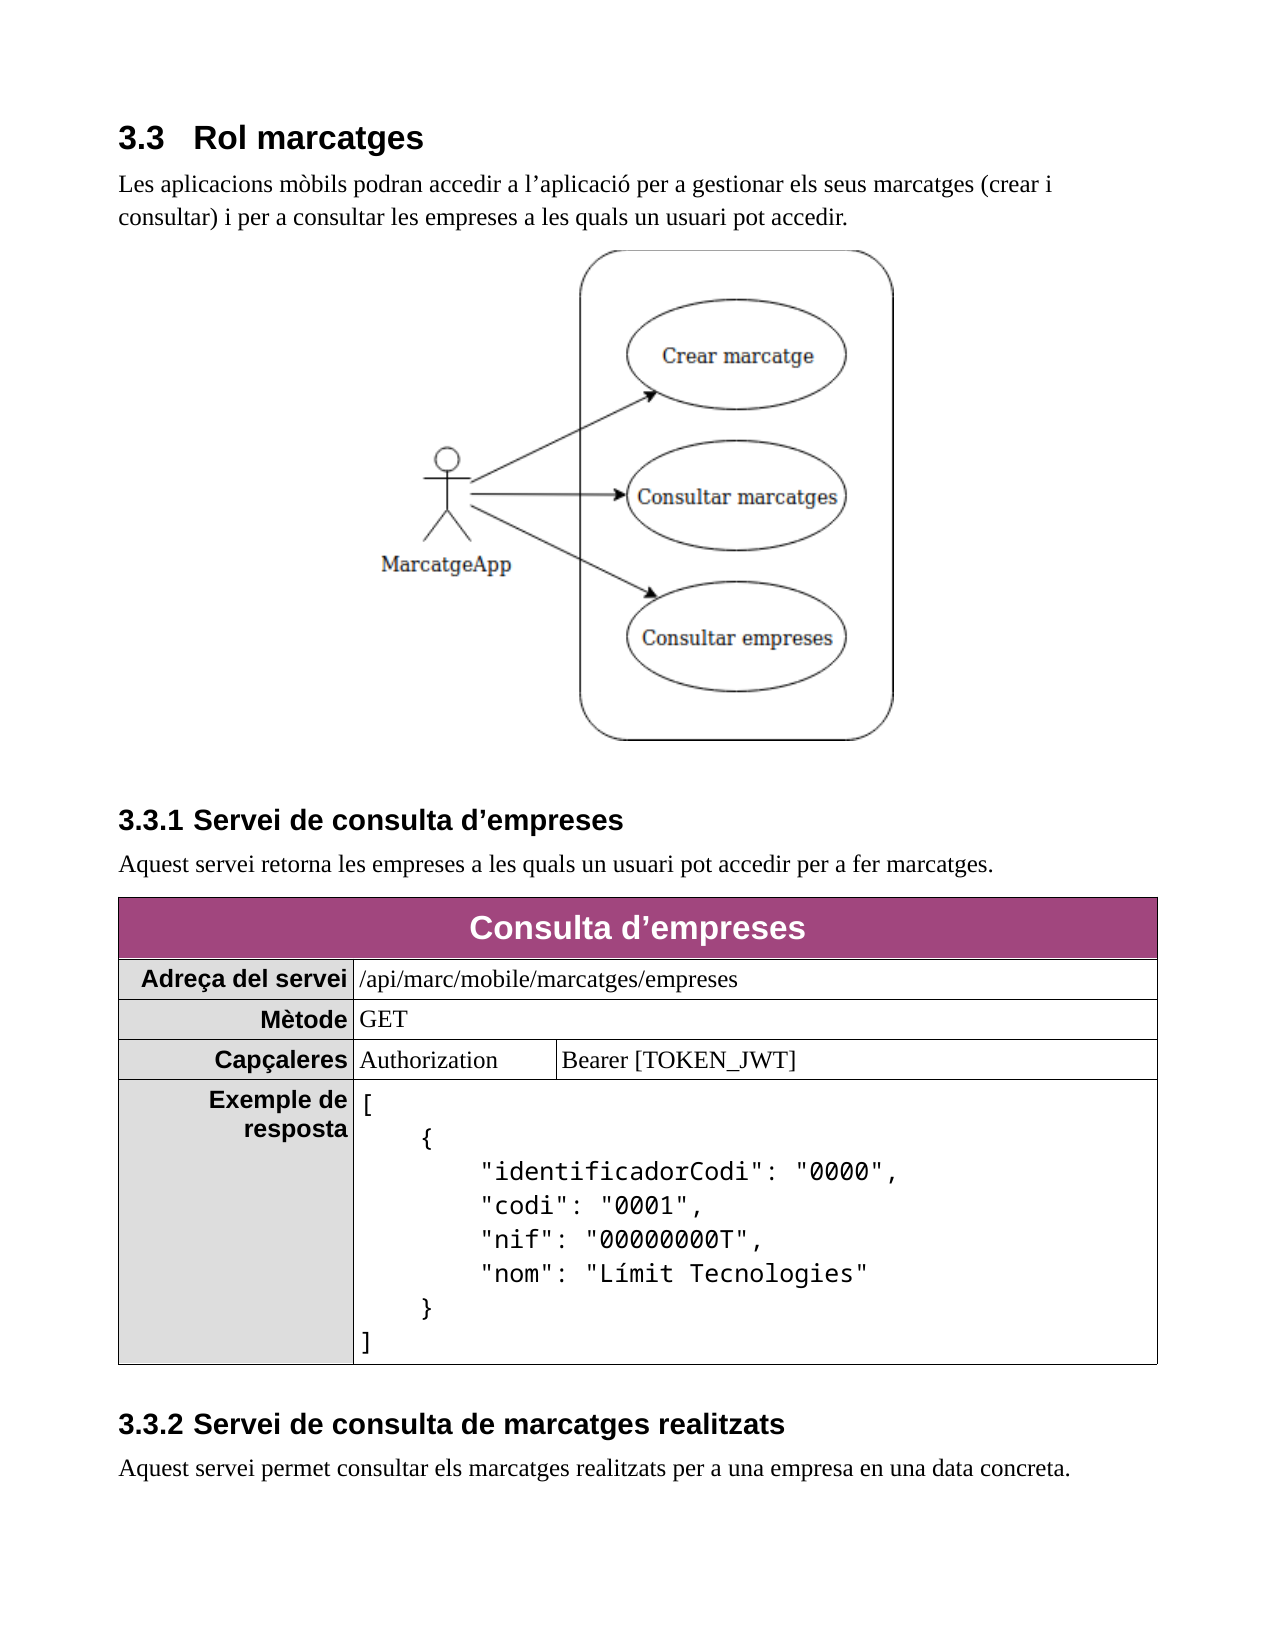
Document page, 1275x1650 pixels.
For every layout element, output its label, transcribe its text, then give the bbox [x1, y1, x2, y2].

table_cell /api/marc/mobile/marcatges/empreses [354, 960, 1157, 999]
text Aquest servei retorna les empreses a les quals un usuari pot accedir per a fer marcatges. [118, 849, 1157, 878]
table_cell Capçaleres [119, 1040, 353, 1079]
table_cell Adreça del servei [119, 960, 353, 999]
table_cell Mètode [119, 1000, 353, 1039]
table_cell Authorization [354, 1040, 556, 1079]
table_cell Bearer [TOKEN_JWT] [557, 1040, 1157, 1079]
table_cell [ { "identificadorCodi": "0000", "codi": "0001", "nif": "00000000T", "nom": "Límit Tecnologies" } ] [354, 1080, 1157, 1363]
table_header Consulta d’empreses [119, 898, 1157, 958]
subtitle Servei de consulta de marcatges realitzats [118, 1407, 1157, 1441]
subtitle Servei de consulta d’empreses [118, 803, 1157, 836]
text Aquest servei permet consultar els marcatges realitzats per a una empresa en una data concreta. [118, 1453, 1157, 1482]
table_cell GET [354, 1000, 1157, 1039]
subtitle Rol marcatges [118, 118, 1157, 157]
picture [381, 250, 894, 741]
table_cell Exemple de resposta [119, 1080, 353, 1363]
text Les aplicacions mòbils podran accedir a l’aplicació per a gestionar els seus marcatges (crear i consultar) i per a consultar les empreses a les quals un usuari pot accedir. [118, 169, 1157, 231]
